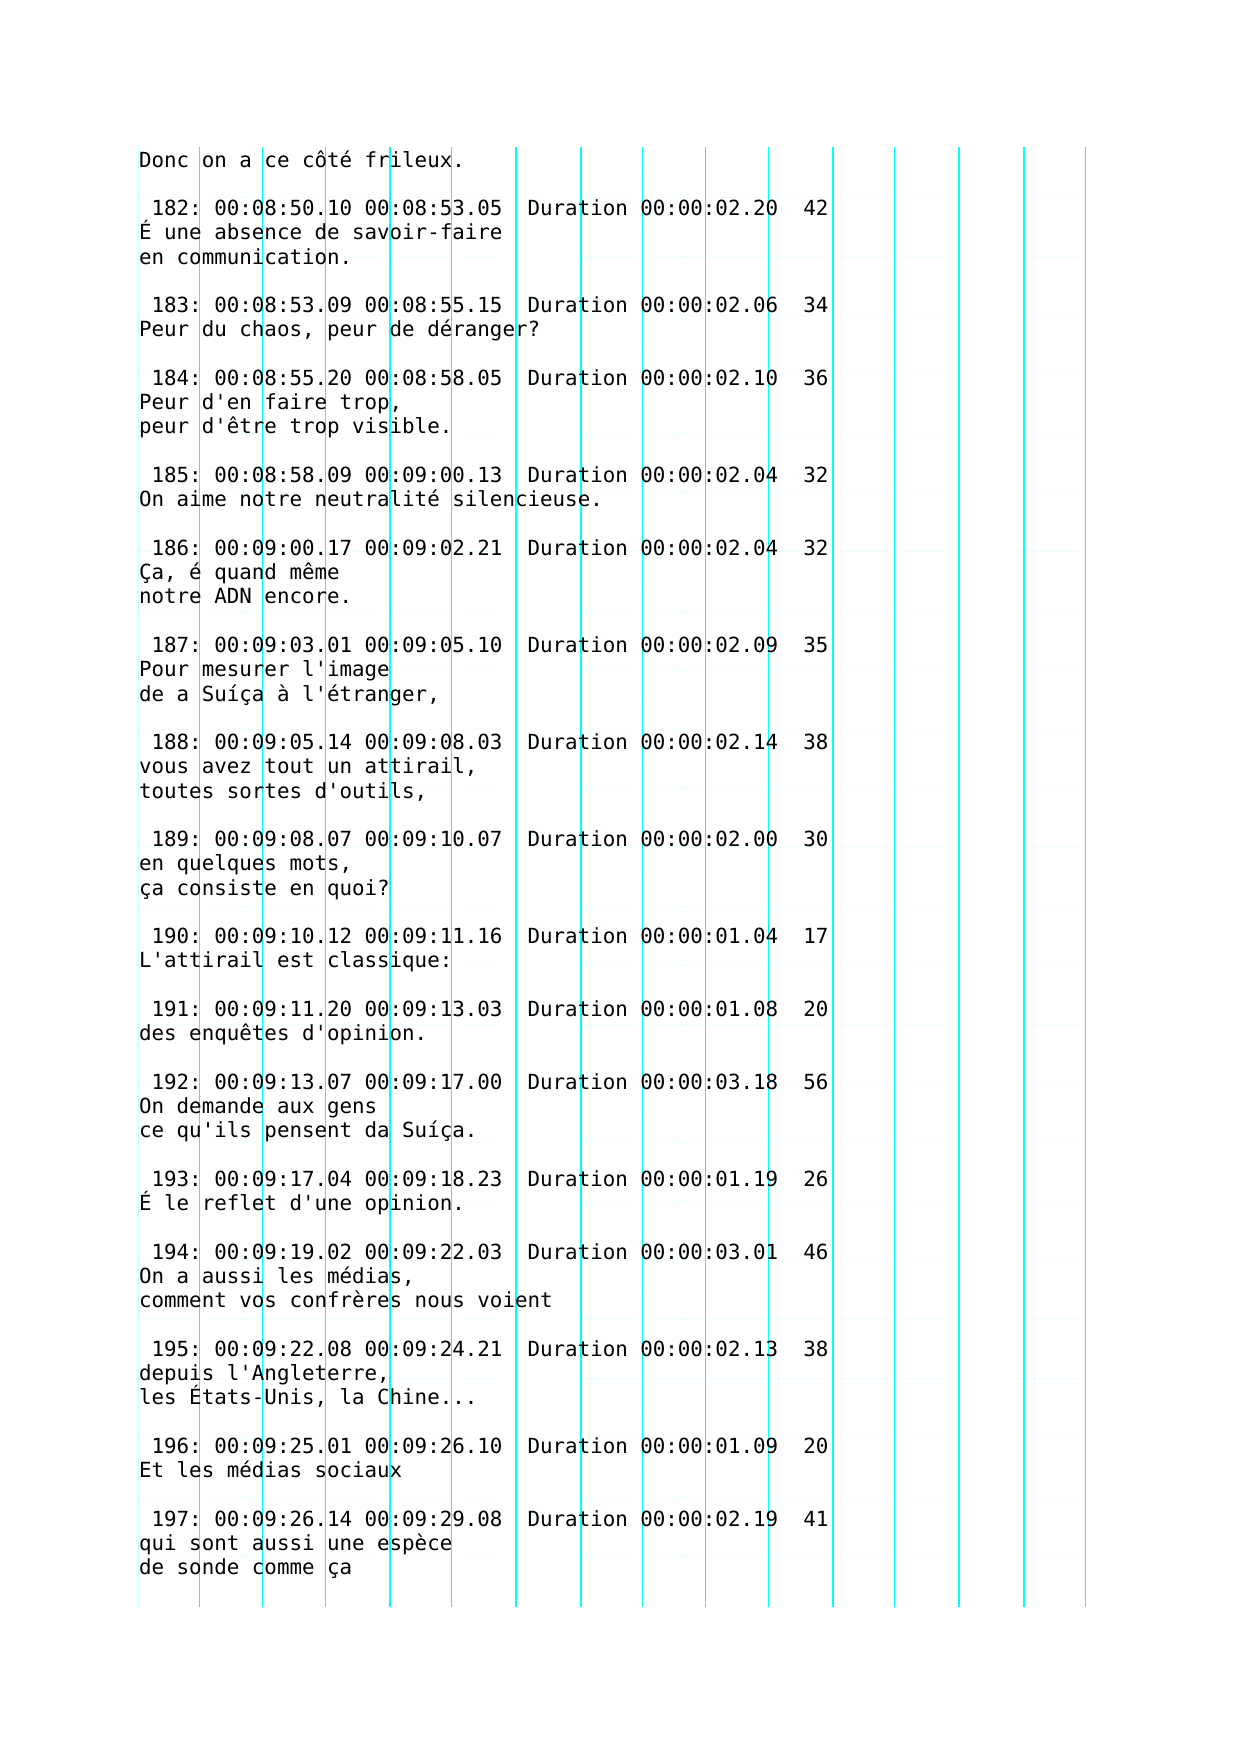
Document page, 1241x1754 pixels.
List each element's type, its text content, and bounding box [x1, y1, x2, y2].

text 185: 00:08:58.09 00:09:00.13 Duration 00:00:02.04 32 [139, 463, 1101, 487]
text toutes sortes d'outils, [139, 779, 1101, 803]
text L'attirail est classique: [139, 948, 1101, 973]
text 193: 00:09:17.04 00:09:18.23 Duration 00:00:01.19 26 [139, 1167, 1101, 1191]
text depuis l'Angleterre, [139, 1361, 1101, 1385]
text ce qu'ils pensent da Suíça. [139, 1118, 1101, 1143]
text de sonde comme ça [139, 1555, 1101, 1579]
text 187: 00:09:03.01 00:09:05.10 Duration 00:00:02.09 35 [139, 633, 1101, 657]
text de a Suíça à l'étranger, [139, 682, 1101, 706]
picture [138, 147, 1102, 1607]
text en communication. [139, 245, 1101, 269]
text 188: 00:09:05.14 00:09:08.03 Duration 00:00:02.14 38 [139, 730, 1101, 754]
text Ça, é quand même [139, 560, 1101, 584]
text comment vos confrères nous voient [139, 1288, 1101, 1313]
text 183: 00:08:53.09 00:08:55.15 Duration 00:00:02.06 34 [139, 293, 1101, 317]
text 195: 00:09:22.08 00:09:24.21 Duration 00:00:02.13 38 [139, 1337, 1101, 1361]
text peur d'être trop visible. [139, 414, 1101, 439]
text É une absence de savoir-faire [139, 220, 1101, 245]
text 186: 00:09:00.17 00:09:02.21 Duration 00:00:02.04 32 [139, 536, 1101, 560]
text É le reflet d'une opinion. [139, 1191, 1101, 1216]
text 184: 00:08:55.20 00:08:58.05 Duration 00:00:02.10 36 [139, 366, 1101, 390]
text ça consiste en quoi? [139, 876, 1101, 900]
text 190: 00:09:10.12 00:09:11.16 Duration 00:00:01.04 17 [139, 924, 1101, 948]
text qui sont aussi une espèce [139, 1531, 1101, 1555]
text 191: 00:09:11.20 00:09:13.03 Duration 00:00:01.08 20 [139, 997, 1101, 1021]
text les États-Unis, la Chine... [139, 1385, 1101, 1410]
text Peur du chaos, peur de déranger? [139, 317, 1101, 342]
text vous avez tout un attirail, [139, 754, 1101, 779]
text Et les médias sociaux [139, 1458, 1101, 1482]
text On a aussi les médias, [139, 1264, 1101, 1288]
text 197: 00:09:26.14 00:09:29.08 Duration 00:00:02.19 41 [139, 1507, 1101, 1531]
text On demande aux gens [139, 1094, 1101, 1118]
text des enquêtes d'opinion. [139, 1021, 1101, 1046]
text 192: 00:09:13.07 00:09:17.00 Duration 00:00:03.18 56 [139, 1070, 1101, 1094]
text Peur d'en faire trop, [139, 390, 1101, 414]
text 189: 00:09:08.07 00:09:10.07 Duration 00:00:02.00 30 [139, 827, 1101, 851]
text 182: 00:08:50.10 00:08:53.05 Duration 00:00:02.20 42 [139, 196, 1101, 220]
text notre ADN encore. [139, 584, 1101, 609]
text 194: 00:09:19.02 00:09:22.03 Duration 00:00:03.01 46 [139, 1240, 1101, 1264]
text Pour mesurer l'image [139, 657, 1101, 682]
text en quelques mots, [139, 851, 1101, 876]
text On aime notre neutralité silencieuse. [139, 487, 1101, 512]
text Donc on a ce côté frileux. [139, 148, 1101, 172]
text 196: 00:09:25.01 00:09:26.10 Duration 00:00:01.09 20 [139, 1434, 1101, 1458]
